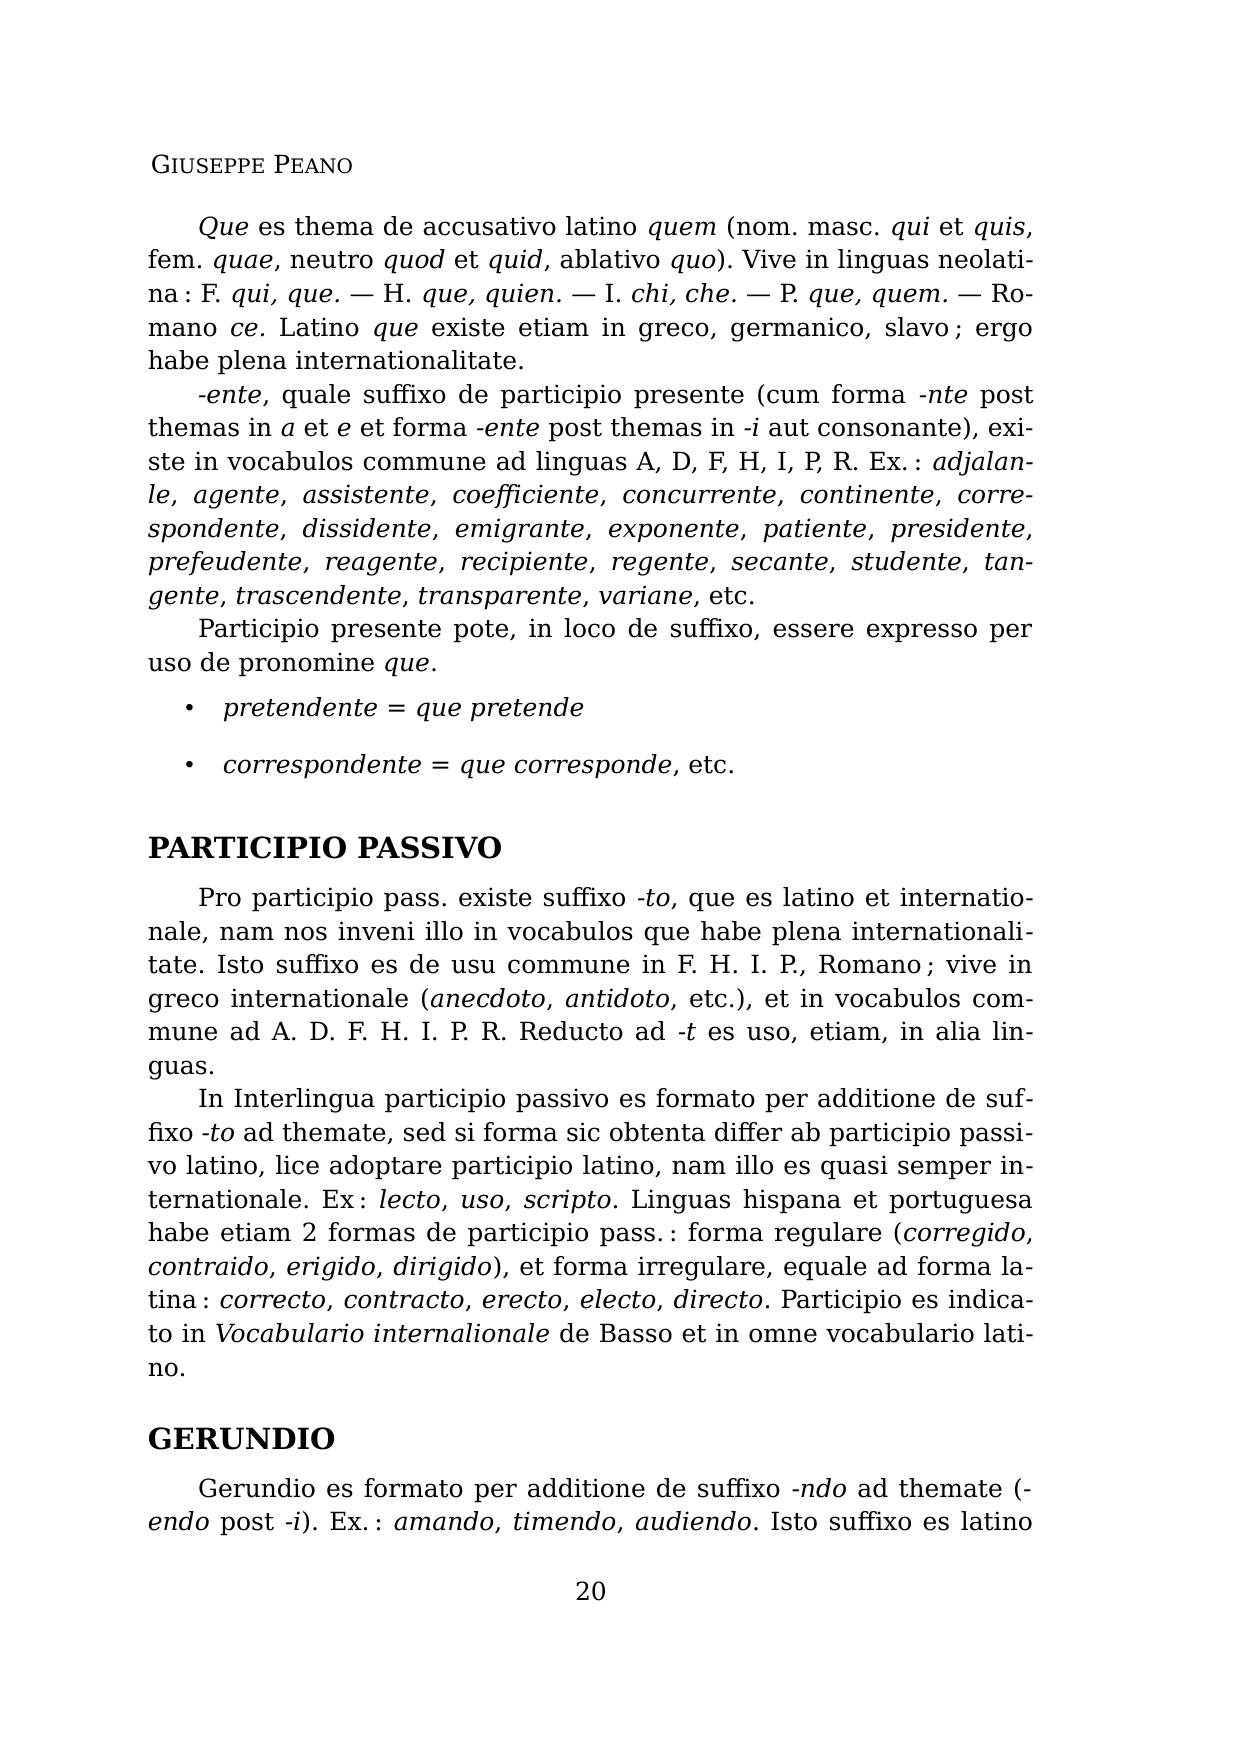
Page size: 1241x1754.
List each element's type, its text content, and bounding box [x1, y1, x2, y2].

text Participio presente pote, in loco de suffixo, essere expresso per uso de prono­mine que. [148, 614, 1033, 677]
text Gerundio es formato per additione de suffixo -ndo ad themate (-endo post -i). Ex. : amando, timendo, audiendo. Isto suffixo es latino [148, 1474, 1033, 1536]
subtitle GERUNDIO [148, 1422, 1033, 1456]
text Que es thema de accusativo latino quem (nom. masc. qui et quis, fem. quae, neutro quod et quid, ablativo quo). Vive in linguas neolati­na : F. qui, que. — H. que, quien. — I. chi, che. — P. que, quem. — Ro­ma­no ce. Latino que existe etiam in greco, germanico, slavo ; ergo ha­be plena internationalitate. [148, 212, 1033, 375]
subtitle PARTICIPIO PASSIVO [148, 831, 1033, 866]
text In Interlingua participio passivo es formato per additione de suf­fixo -to ad the­mate, sed si forma sic obtenta differ ab participio passi­vo latino, lice adoptare participio latino, nam illo es quasi semper in­ternationale. Ex : lecto, uso, scrip­to. Linguas hispana et portuguesa habe etiam 2 formas de participio pass. : for­ma regulare (corregido, contraido, erigido, dirigido), et forma irregulare, equale ad forma la­tina : correcto, contracto, erecto, electo, directo. Participio es indica­to in Vocabulario internalionale de Basso et in omne vocabulario lati­no. [148, 1084, 1033, 1382]
list pretendente = que pretende [185, 693, 1033, 723]
list correspondente = que corresponde, etc. [185, 751, 1033, 780]
text -ente, quale suffixo de participio presente (cum forma -nte post the­mas in a et e et forma -ente post themas in -i aut consonante), exi­ste in vocabulos commu­ne ad linguas A, D, F, H, I, P, R. Ex. : adjalan­le, agente, assistente, coefficiente, concurrente, continente, corre­spon­dente, dissidente, emigrante, exponente, patiente, presidente, pre­feudente, reagente, recipiente, regente, secante, stu­dente, tan­gen­te, trascendente, transparente, variane, etc. [148, 380, 1033, 610]
text Pro participio pass. existe suffixo -to, que es latino et internatio­nale, nam nos inveni illo in vocabulos que habe plena internationali­tate. Isto suffixo es de usu commune in F. H. I. P., Romano ; vive in greco internationale (anecdoto, antidoto, etc.), et in vocabulos com­mune ad A. D. F. H. I. P. R. Reducto ad -t es uso, etiam, in alia lin­guas. [148, 883, 1033, 1080]
